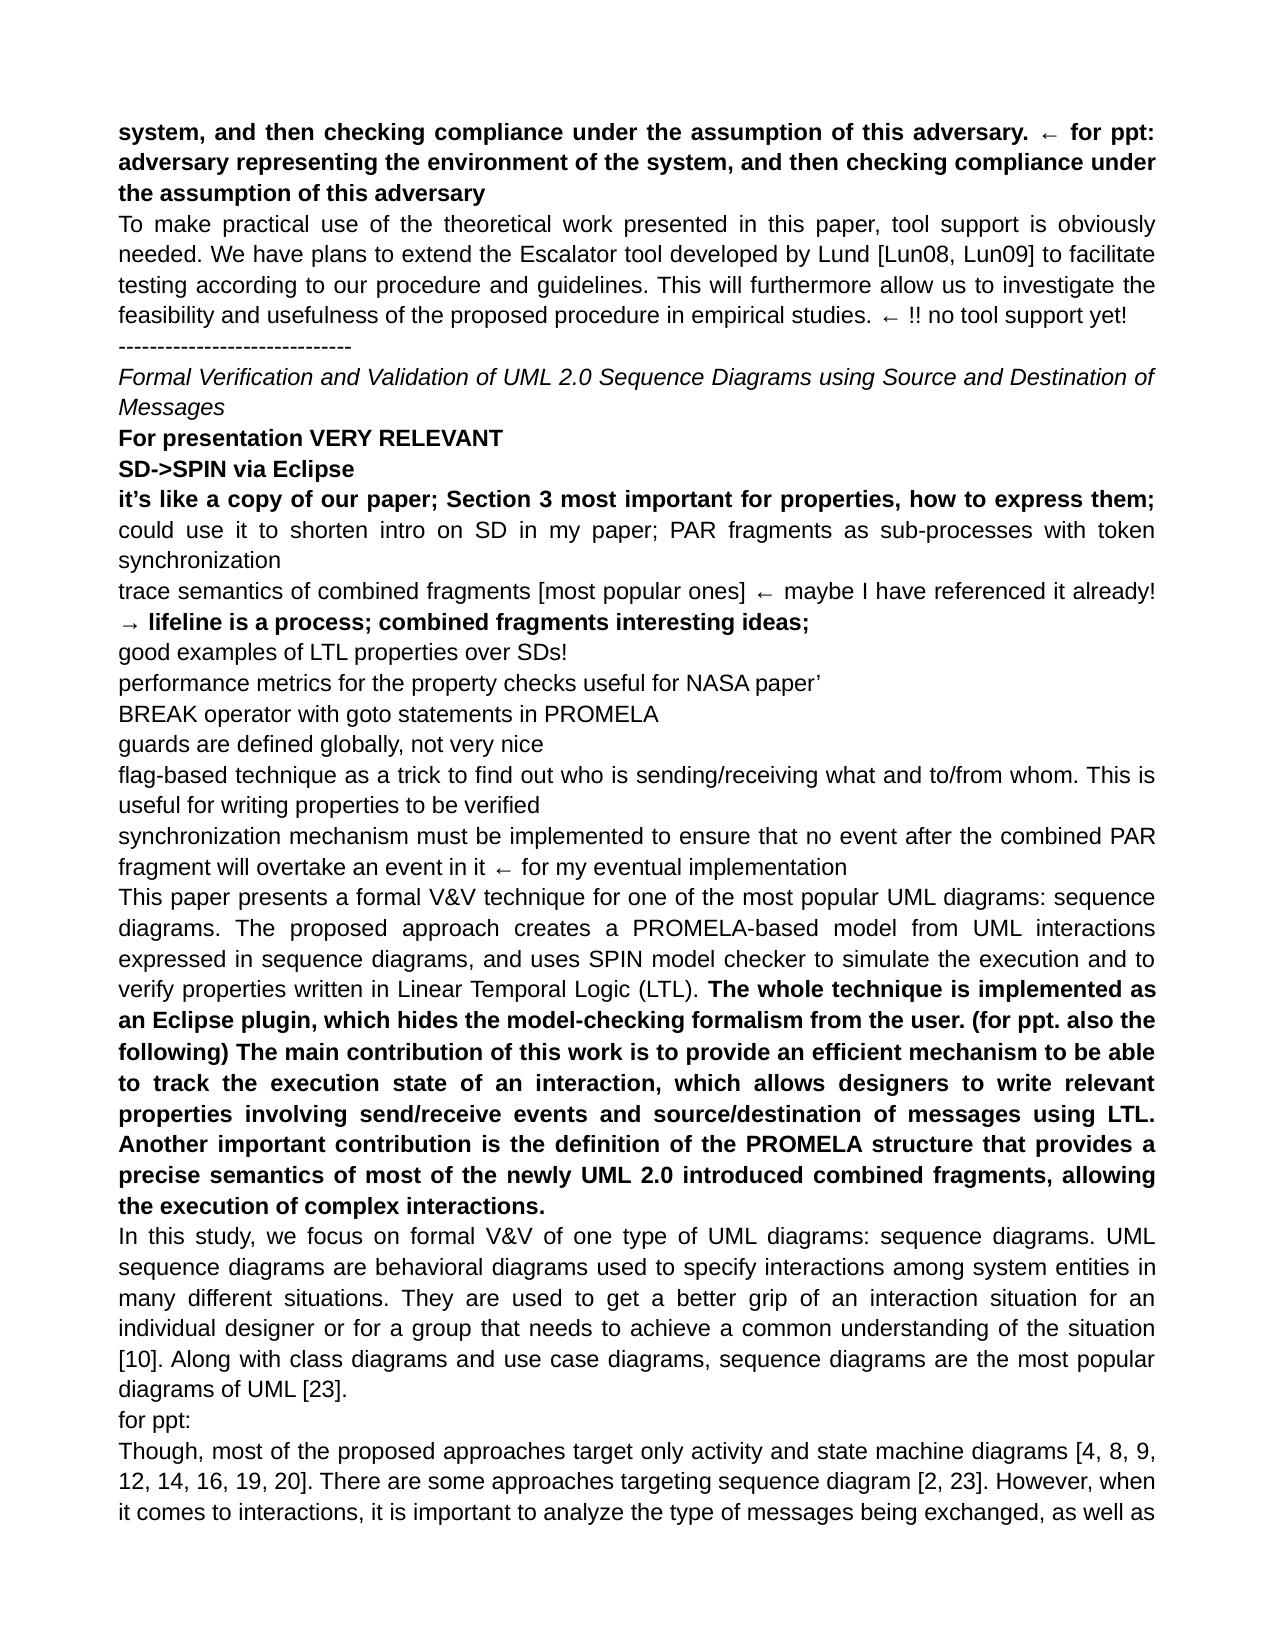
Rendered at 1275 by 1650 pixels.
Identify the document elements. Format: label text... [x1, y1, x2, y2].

text flag-based technique as a trick to find out who is sending/receiving what and to/from whom. This is useful for writing properties to be verified [118, 761, 1157, 819]
text for ppt: [118, 1406, 1157, 1433]
text In this study, we focus on formal V&V of one type of UML diagrams: sequence diagrams. UML sequence diagrams are behavioral diagrams used to specify interactions among system entities in many different situations. They are used to get a better grip of an interaction situation for an individual designer or for a group that needs to achieve a common understanding of the situation [10]. Along with class diagrams and use case diagrams, sequence diagrams are the most popular diagrams of UML [23]. [118, 1223, 1157, 1403]
text To make practical use of the theoretical work presented in this paper, tool support is obviously needed. We have plans to extend the Escalator tool developed by Lund [Lun08, Lun09] to facilitate testing according to our procedure and guidelines. This will furthermore allow us to investigate the feasibility and usefulness of the proposed procedure in empirical studies. ← !! no tool support yet! [118, 210, 1157, 329]
text Formal Verification and Validation of UML 2.0 Sequence Diagrams using Source and Destination of Messages [118, 363, 1157, 421]
text trace semantics of combined fragments [most popular ones] ← maybe I have referenced it already! → lifeline is a process; combined fragments interesting ideas; [118, 577, 1157, 635]
text SD->SPIN via Eclipse [118, 455, 1157, 482]
text synchronization mechanism must be implemented to ensure that no event after the combined PAR fragment will overtake an event in it ← for my eventual implementation [118, 822, 1157, 880]
text For presentation VERY RELEVANT [118, 424, 1157, 451]
text performance metrics for the property checks useful for NASA paper’ [118, 669, 1157, 696]
text ------------------------------ [118, 332, 1157, 359]
text BREAK operator with goto statements in PROMELA [118, 700, 1157, 727]
text This paper presents a formal V&V technique for one of the most popular UML diagrams: sequence diagrams. The proposed approach creates a PROMELA-based model from UML interactions expressed in sequence diagrams, and uses SPIN model checker to simulate the execution and to verify properties written in Linear Temporal Logic (LTL). The whole technique is implemented as an Eclipse plugin, which hides the model-checking formalism from the user. (for ppt. also the following) The main contribution of this work is to provide an efficient mechanism to be able to track the execution state of an interaction, which allows designers to write relevant properties involving send/receive events and source/destination of messages using LTL. Another important contribution is the definition of the PROMELA structure that provides a precise semantics of most of the newly UML 2.0 introduced combined fragments, allowing the execution of complex interactions. [118, 884, 1157, 1219]
text guards are defined globally, not very nice [118, 731, 1157, 757]
text it’s like a copy of our paper; Section 3 most important for properties, how to express them; could use it to shorten intro on SD in my paper; PAR fragments as sub-processes with token synchronization [118, 486, 1157, 574]
text Though, most of the proposed approaches target only activity and state machine diagrams [4, 8, 9, 12, 14, 16, 19, 20]. There are some approaches targeting sequence diagram [2, 23]. However, when it comes to interactions, it is important to analyze the type of messages being exchanged, as well as [118, 1437, 1157, 1525]
text good examples of LTL properties over SDs! [118, 639, 1157, 666]
text system, and then checking compliance under the assumption of this adversary. ← for ppt: adversary representing the environment of the system, and then checking compliance under the assumption of this adversary [118, 118, 1157, 206]
